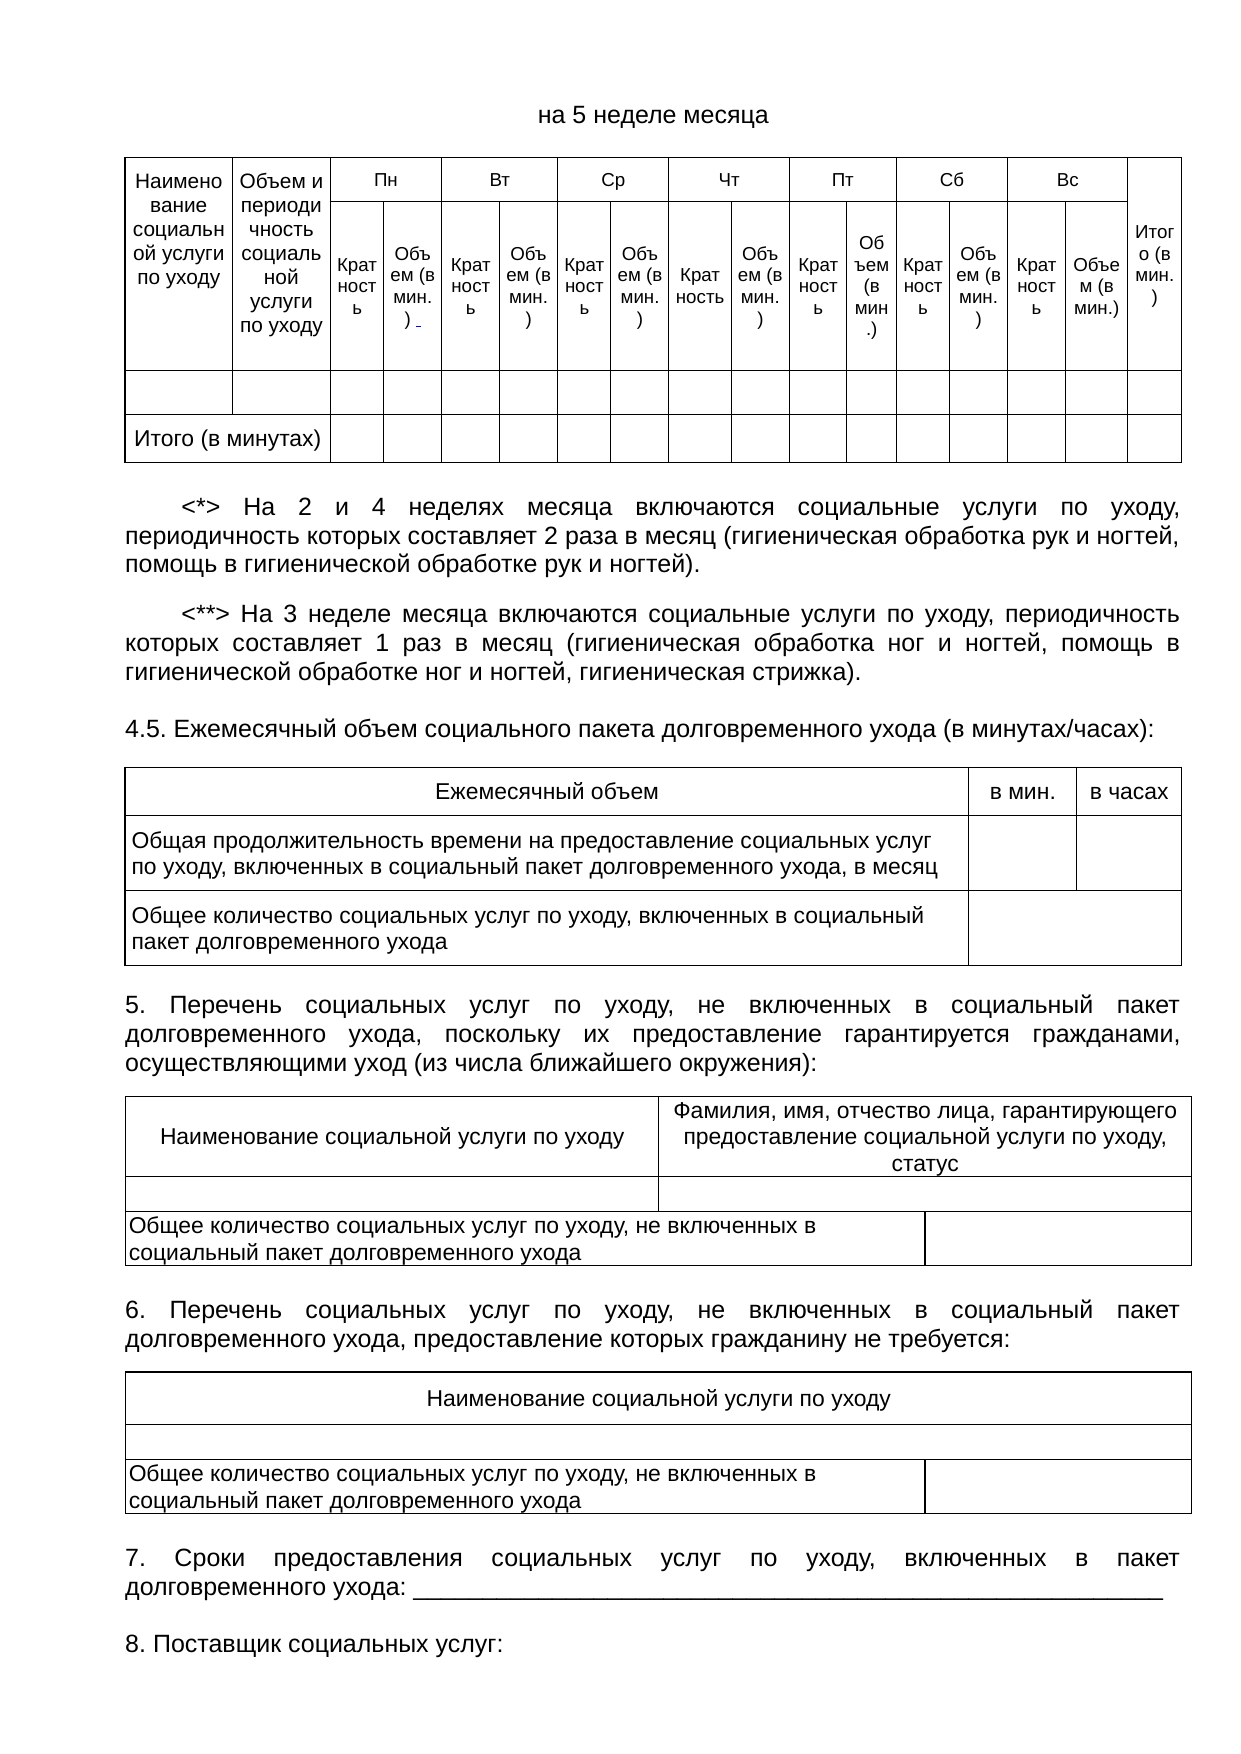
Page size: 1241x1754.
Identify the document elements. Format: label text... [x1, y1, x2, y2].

text 5. Перечень социальных услуг по уходу, не включенных в социальный пакет долговременного ухода, поскольку их предоставление гарантируется гражданами, осуществляющими уход (из числа ближайшего окружения): [125, 990, 1181, 1077]
table_cell Объем (в мин.) [950, 202, 1007, 369]
table_header в часах [1077, 768, 1181, 815]
table_cell Общее количество социальных услуг по уходу, не включенных в социальный пакет долговременного ухода [126, 1460, 924, 1513]
text на 5 неделе месяца [125, 99, 1181, 128]
table_cell [732, 371, 789, 413]
table_cell [611, 371, 668, 413]
table_cell [126, 371, 232, 413]
table_cell [926, 1212, 1191, 1265]
table_cell [1008, 415, 1065, 462]
table_cell [969, 891, 1181, 965]
text 8. Поставщик социальных услуг: [125, 1629, 1181, 1658]
table_cell [847, 371, 896, 413]
text <*> На 2 и 4 неделях месяца включаются социальные услуги по уходу, периодичность которых составляет 2 раза в месяц (гигиеническая обработка рук и ногтей, помощь в гигиенической обработке рук и ногтей). [125, 492, 1181, 578]
table_cell [384, 371, 441, 413]
table_cell Кратность [558, 202, 610, 369]
text 6. Перечень социальных услуг по уходу, не включенных в социальный пакет долговременного ухода, предоставление которых гражданину не требуется: [125, 1295, 1181, 1352]
table_cell [1066, 415, 1127, 462]
table_header Сб [897, 158, 1007, 201]
table_cell Объем (в мин.) [847, 202, 896, 369]
table_cell [950, 371, 1007, 413]
table_cell [926, 1460, 1191, 1513]
table_cell [126, 1177, 658, 1211]
table_cell Объем (в мин.) [500, 202, 557, 369]
table_cell [558, 371, 610, 413]
table_header Фамилия, имя, отчество лица, гарантирующего предоставление социальной услуги по уходу, статус [659, 1097, 1191, 1176]
table_header Наименование социальной услуги по уходу [126, 1097, 658, 1176]
table_cell [500, 415, 557, 462]
table_cell [611, 415, 668, 462]
table_cell [558, 415, 610, 462]
table_cell [669, 415, 731, 462]
table_cell Кратность [331, 202, 383, 369]
table_cell Кратность [442, 202, 499, 369]
text 4.5. Ежемесячный объем социального пакета долговременного ухода (в минутах/часах): [125, 714, 1181, 743]
table_cell [331, 415, 383, 462]
table_header Наименование социальной услуги по уходу [126, 1373, 1191, 1424]
table_cell [847, 415, 896, 462]
table_cell [1128, 415, 1181, 462]
table_header Вс [1008, 158, 1127, 201]
table_cell [1008, 371, 1065, 413]
table_cell Объем (в мин.) [732, 202, 789, 369]
table_cell [384, 415, 441, 462]
table_cell Общее количество социальных услуг по уходу, включенных в социальный пакет долговременного ухода [126, 891, 968, 965]
table_cell [233, 371, 330, 413]
table_cell Кратность [1008, 202, 1065, 369]
table_header Чт [669, 158, 789, 201]
table_cell Кратность [897, 202, 949, 369]
table_header Наимено вание социальной услуги по уходу [126, 158, 232, 369]
table_header Ср [558, 158, 668, 201]
table_cell Объем (в мин.) [1066, 202, 1127, 369]
table_cell [1128, 371, 1181, 413]
table_cell Объем (в мин.) [384, 202, 441, 369]
table_header в мин. [969, 768, 1076, 815]
table_cell Общее количество социальных услуг по уходу, не включенных в социальный пакет долговременного ухода [126, 1212, 924, 1265]
table_cell [1077, 816, 1181, 890]
table_header Вт [442, 158, 557, 201]
table_header Объем и периодичность социальной услуги по уходу [233, 158, 330, 369]
table_cell [1066, 371, 1127, 413]
text <**> На 3 неделе месяца включаются социальные услуги по уходу, периодичность которых составляет 1 раз в месяц (гигиеническая обработка ног и ногтей, помощь в гигиенической обработке ног и ногтей, гигиеническая стрижка). [125, 599, 1181, 685]
table_cell [442, 415, 499, 462]
table_cell [897, 371, 949, 413]
table_cell [790, 371, 846, 413]
table_header Итого (в мин.) [1128, 158, 1181, 369]
table_cell [500, 371, 557, 413]
table_cell [790, 415, 846, 462]
table_cell [732, 415, 789, 462]
table_header Пн [331, 158, 441, 201]
table_cell [897, 415, 949, 462]
table_header Ежемесячный объем [126, 768, 968, 815]
table_cell Кратность [790, 202, 846, 369]
table_cell [442, 371, 499, 413]
table_cell Объем (в мин.) [611, 202, 668, 369]
table_cell [969, 816, 1076, 890]
table_cell [950, 415, 1007, 462]
text 7. Сроки предоставления социальных услуг по уходу, включенных в пакет долговременного ухода: ______________________________________________________ [125, 1543, 1181, 1600]
table_cell [669, 371, 731, 413]
table_cell Общая продолжительность времени на предоставление социальных услуг по уходу, включенных в социальный пакет долговременного ухода, в месяц [126, 816, 968, 890]
table_cell Итого (в минутах) [126, 415, 330, 462]
table_cell [659, 1177, 1191, 1211]
table_cell [331, 371, 383, 413]
table_cell [126, 1425, 1191, 1459]
table_cell Кратность [669, 202, 731, 369]
table_header Пт [790, 158, 896, 201]
